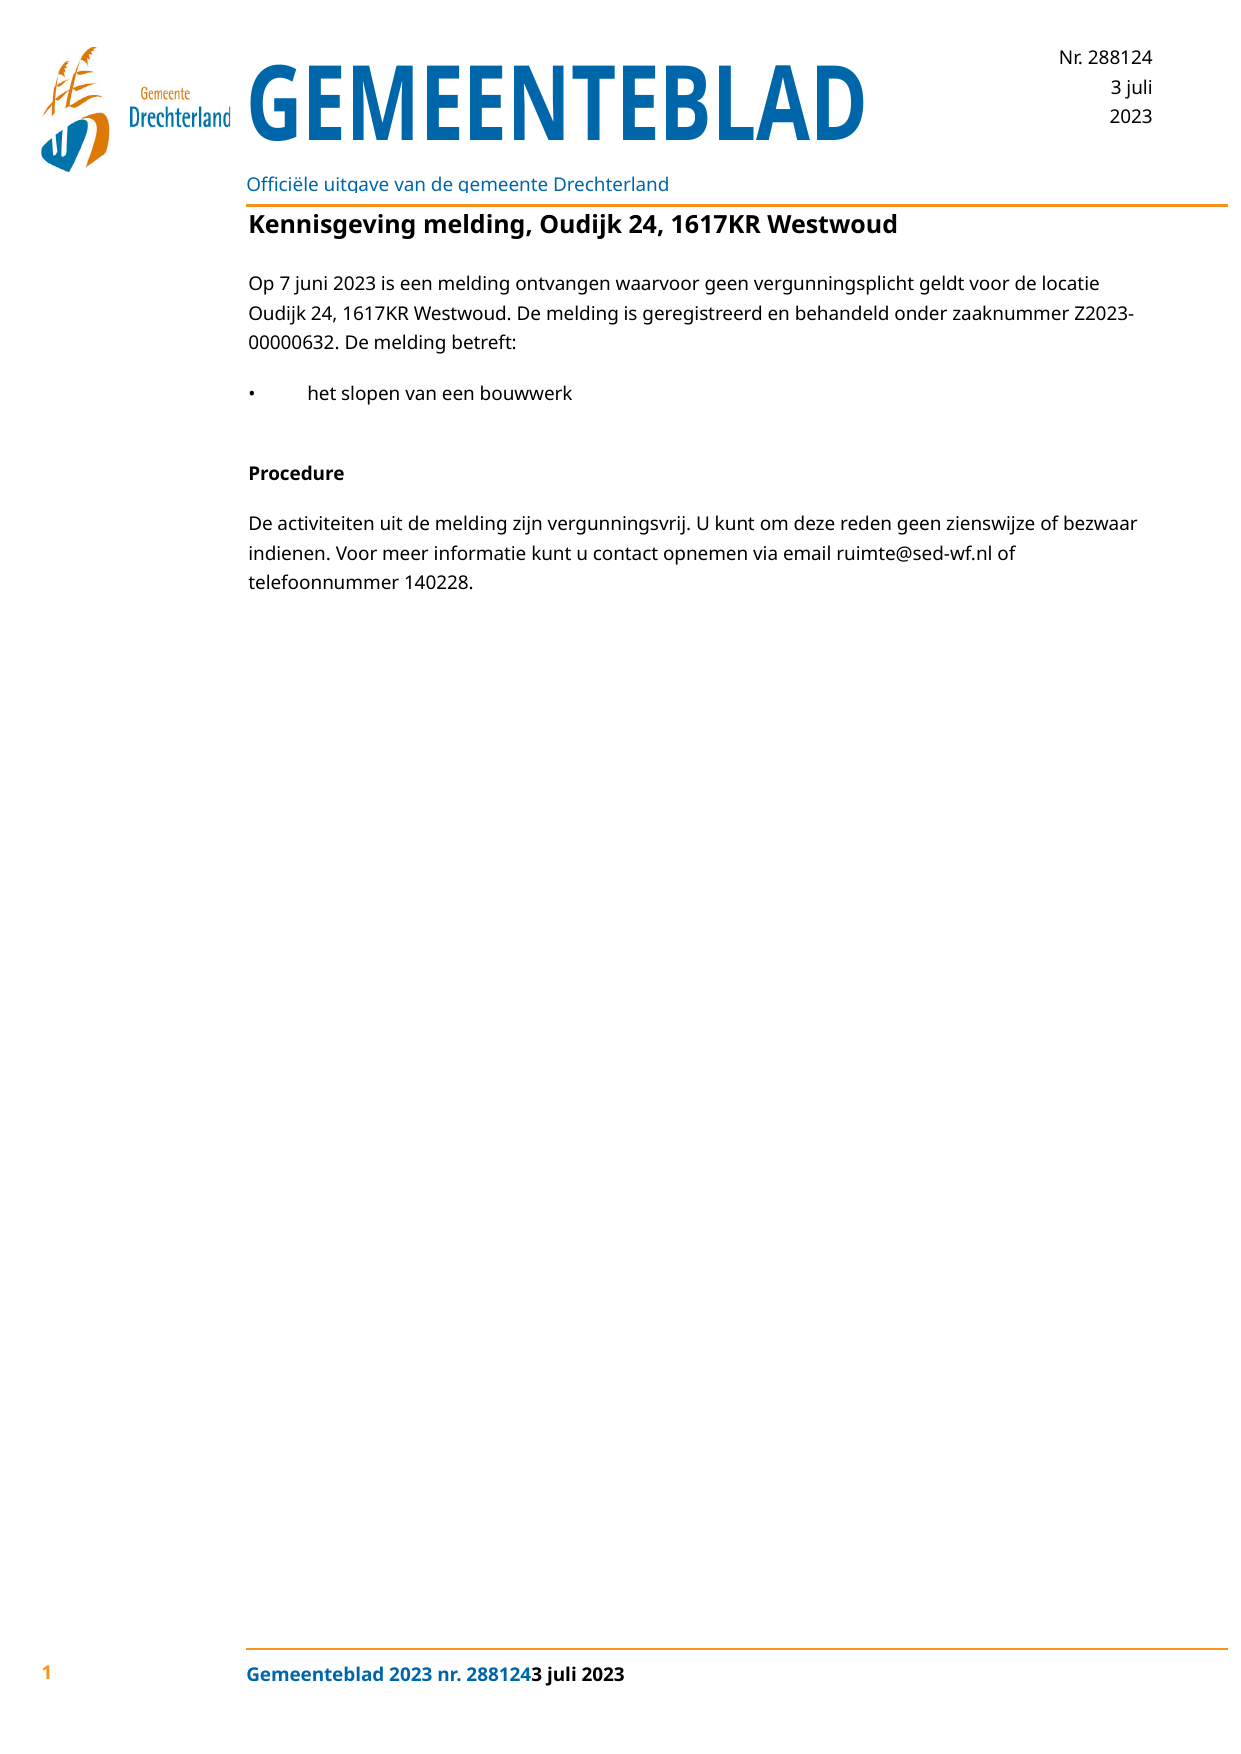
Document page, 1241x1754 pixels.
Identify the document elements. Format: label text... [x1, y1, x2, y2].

picture [41, 158, 64, 172]
picture [226, 115, 231, 124]
text Procedure [248, 460, 1152, 486]
text Op 7 juni 2023 is een melding ontvangen waarvoor geen vergunningsplicht geldt voor de locatie Oudijk 24, 1617KR Westwoud. De melding is geregistreerd en behandeld onder zaaknummer Z2023-00000632. De melding betreft: [248, 270, 1152, 355]
text De activiteiten uit de melding zijn vergunningsvrij. U kunt om deze reden geen zienswijze of bezwaar indienen. Voor meer informatie kunt u contact opnemen via email ruimte@sed-wf.nl of telefoonnummer 140228. [248, 510, 1152, 595]
picture [41, 47, 231, 172]
list het slopen van een bouwwerk [248, 380, 1152, 406]
text Kennisgeving melding, Oudijk 24, 1617KR Westwoud [248, 207, 1152, 241]
